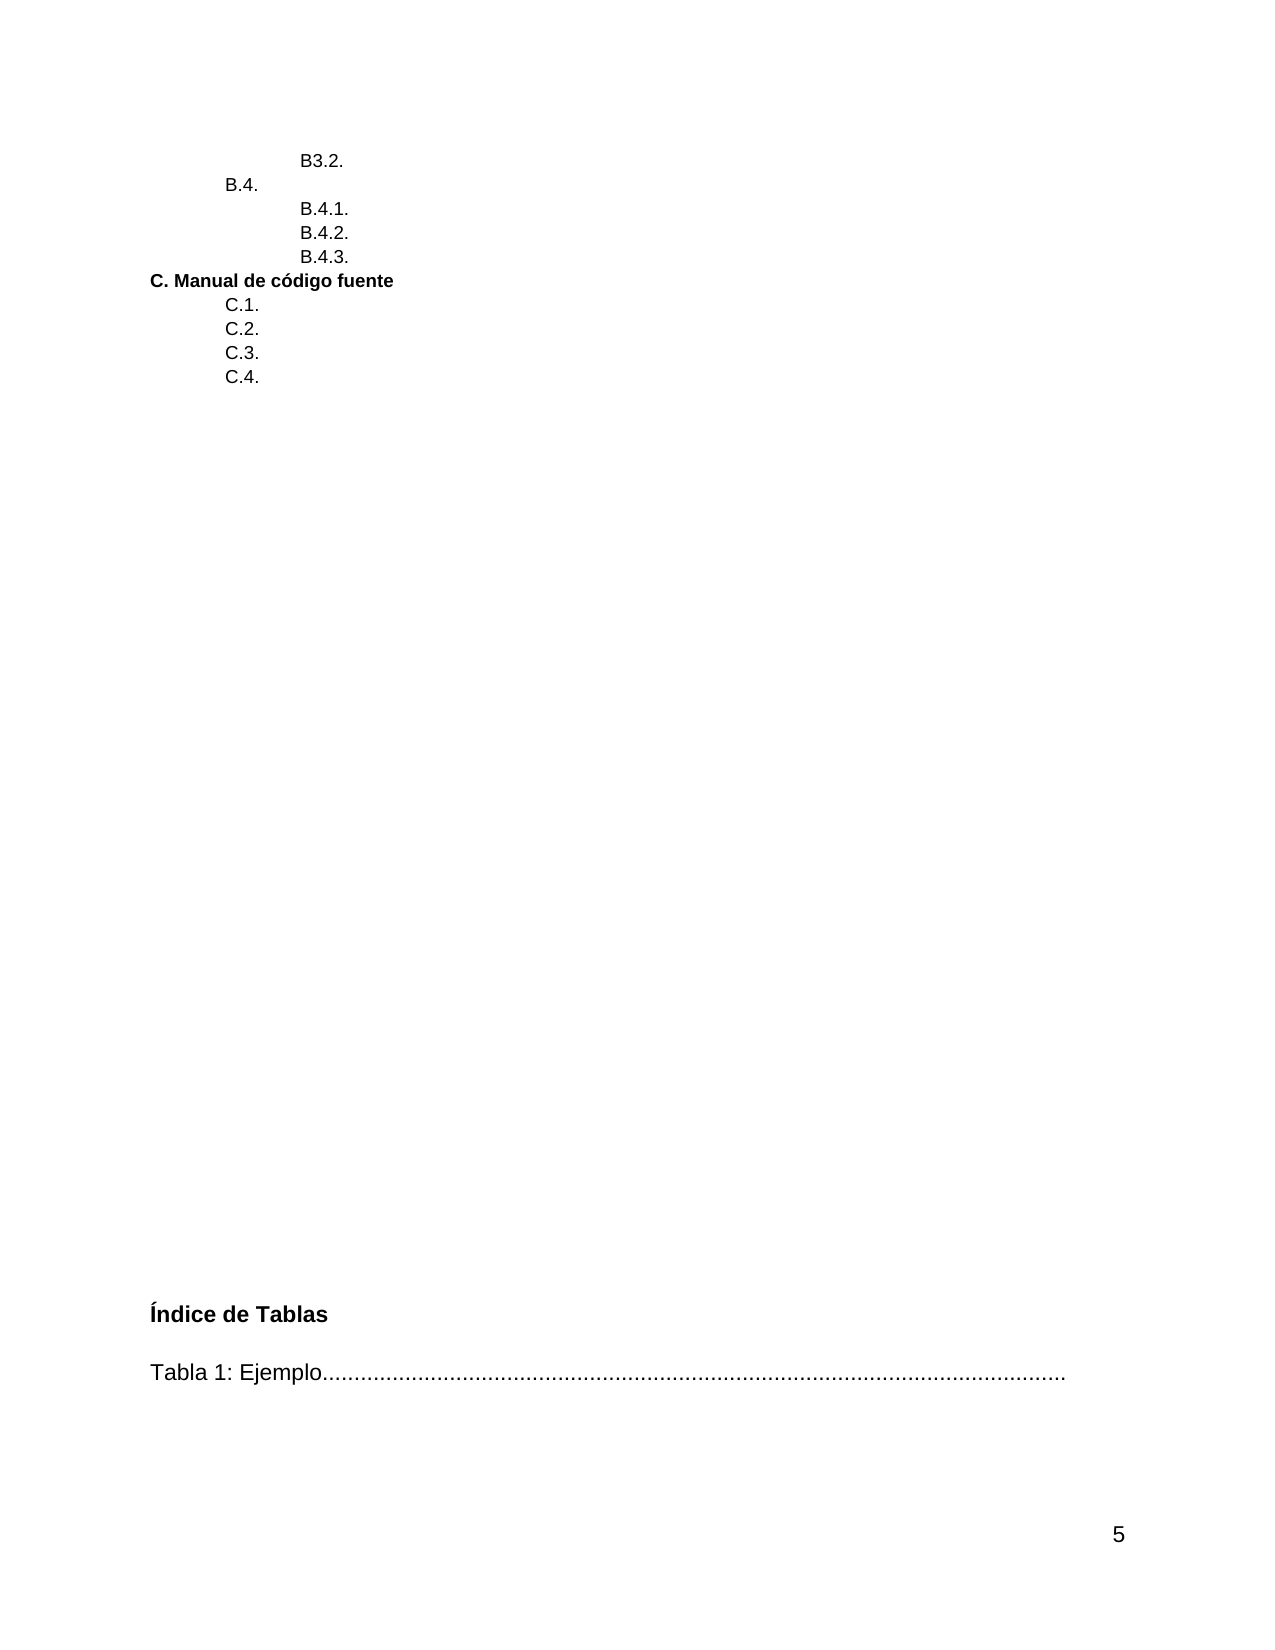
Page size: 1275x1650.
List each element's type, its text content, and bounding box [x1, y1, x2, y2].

text Índice de Tablas [150, 1301, 1125, 1327]
text B.4. [150, 174, 1125, 195]
text C.3. [150, 342, 1125, 363]
text B3.2. [225, 150, 1125, 171]
text B.4.1. [150, 198, 1125, 219]
text B.4.2. [150, 222, 1125, 243]
text C.4. [150, 367, 1125, 387]
text Tabla 1: Ejemplo..................................................................................................................... [150, 1360, 1125, 1386]
text C.1. [150, 294, 1125, 315]
text B.4.3. [150, 246, 1125, 267]
text C.2. [150, 318, 1125, 339]
text C. Manual de código fuente [150, 270, 1125, 291]
